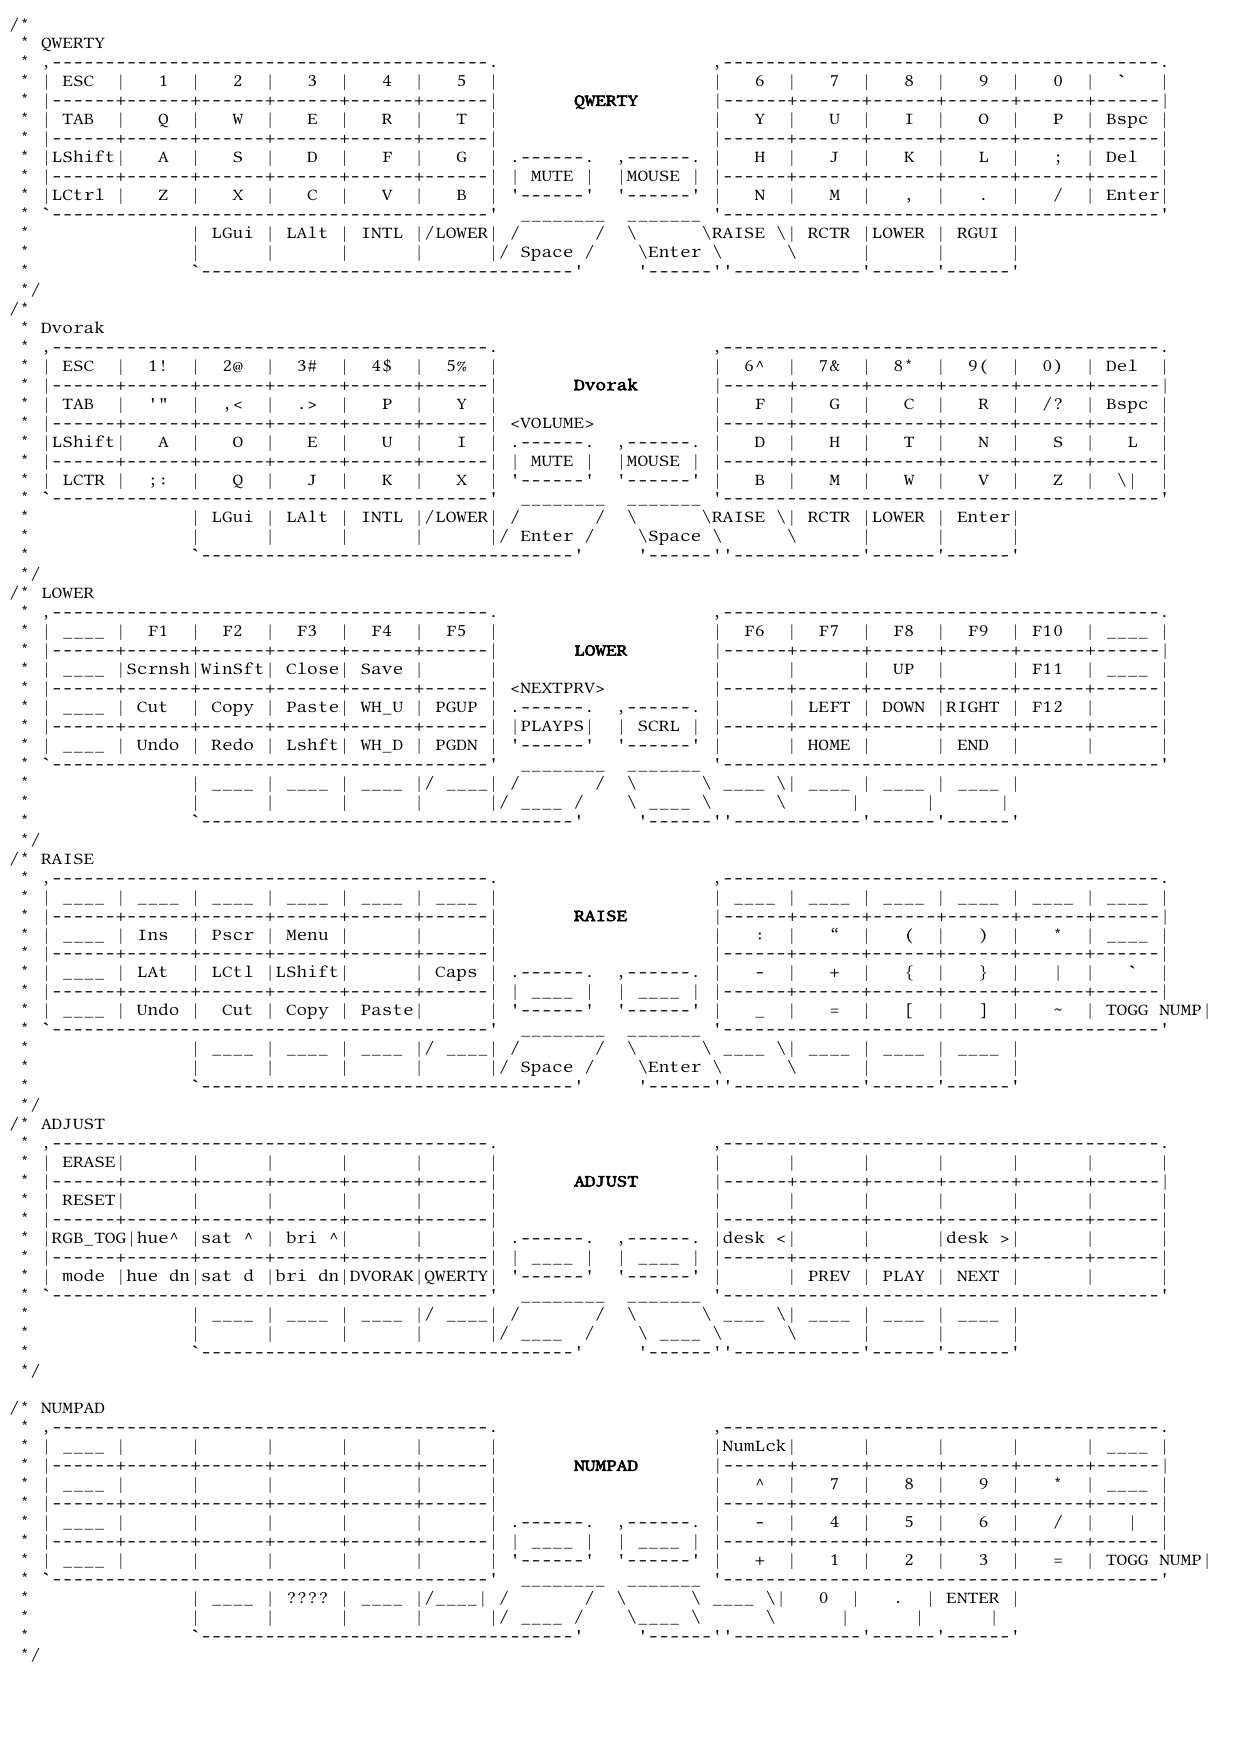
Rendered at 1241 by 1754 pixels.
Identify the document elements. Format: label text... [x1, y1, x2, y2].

text * `-----------------------------------' '------''------------'------'------' [9, 546, 1240, 565]
text */ [9, 1645, 1240, 1664]
text * | LGui | LAlt | INTL |/LOWER| / / \ \RAISE \| RCTR |LOWER | RGUI | [9, 223, 1240, 242]
text /* ADJUST [9, 1114, 1240, 1133]
text /* NUMPAD [9, 1399, 1240, 1418]
text * QWERTY [9, 34, 1240, 53]
text * |------+------+------+------+------+------| <NEXTPRV> |------+------+------+------+------+------| [9, 678, 1240, 697]
text * |------+------+------+------+------+------| | MUTE | |MOUSE | |------+------+------+------+------+------| [9, 167, 1240, 186]
text * |------+------+------+------+------+------| <VOLUME> |------+------+------+------+------+------| [9, 413, 1240, 432]
text * | ____ | LAt | LCtl |LShift| | Caps | .------. ,------. | - | + | { | } | | | ` | [9, 963, 1240, 982]
text * | LCTR | ;: | Q | J | K | X | '------' '------' | B | M | W | V | Z | \| | [9, 470, 1240, 489]
text * |------+------+------+------+------+------| |------+------+------+------+------+------| [9, 1209, 1240, 1228]
text * ,-----------------------------------------. ,-----------------------------------------. [9, 603, 1240, 622]
text * |------+------+------+------+------+------| | MUTE | |MOUSE | |------+------+------+------+------+------| [9, 451, 1240, 470]
text * |------+------+------+------+------+------| |------+------+------+------+------+------| [9, 1494, 1240, 1513]
text * `-----------------------------------------' ________ _______ '-----------------------------------------' [9, 1569, 1240, 1588]
text */ [9, 280, 1240, 299]
text * `-----------------------------------' '------''------------'------'------' [9, 1342, 1240, 1361]
text * | mode |hue dn|sat d |bri dn|DVORAK|QWERTY| '------' '------' | | PREV | PLAY | NEXT | | | [9, 1266, 1240, 1285]
text * |------+------+------+------+------+------| QWERTY |------+------+------+------+------+------| [9, 91, 1240, 110]
text */ [9, 1096, 1240, 1114]
text * | ____ | F1 | F2 | F3 | F4 | F5 | | F6 | F7 | F8 | F9 | F10 | ____ | [9, 622, 1240, 641]
text * | | | | |/ ____ / \ ____ \ \ | | | [9, 1323, 1240, 1342]
text * | | | | |/ ____ / \ ____ \ \ | | | [9, 792, 1240, 811]
text * | ____ | ____ | ____ |/ ____| / / \ \ ____ \| ____ | ____ | ____ | [9, 773, 1240, 792]
text * | ESC | 1 | 2 | 3 | 4 | 5 | | 6 | 7 | 8 | 9 | 0 | ` | [9, 72, 1240, 91]
text */ [9, 1361, 1240, 1380]
text * |------+------+------+------+------+------| |PLAYPS| | SCRL | |------+------+------+------+------+------| [9, 716, 1240, 735]
text * | ESC | 1! | 2@ | 3# | 4$ | 5% | | 6^ | 7& | 8* | 9( | 0) | Del | [9, 356, 1240, 375]
text */ [9, 565, 1240, 584]
text * ,-----------------------------------------. ,-----------------------------------------. [9, 868, 1240, 887]
text * `-----------------------------------------' ________ _______ '-----------------------------------------' [9, 1285, 1240, 1304]
text /* [9, 15, 1240, 34]
text * | ____ | | | | | | |NumLck| | | | | ____ | [9, 1437, 1240, 1456]
text * |------+------+------+------+------+------| RAISE |------+------+------+------+------+------| [9, 906, 1240, 925]
text * | ____ | | | | | | '------' '------' | + | 1 | 2 | 3 | = | TOGG NUMP| [9, 1551, 1240, 1569]
text /* [9, 299, 1240, 318]
text * |------+------+------+------+------+------| ADJUST |------+------+------+------+------+------| [9, 1171, 1240, 1190]
text * Dvorak [9, 318, 1240, 337]
text * | ____ | Undo | Redo | Lshft| WH_D | PGDN | '------' '------' | | HOME | | END | | | [9, 735, 1240, 754]
text * `-----------------------------------------' ________ _______ '-----------------------------------------' [9, 204, 1240, 223]
text * | | | | |/ Space / \Enter \ \ | | | [9, 242, 1240, 261]
text * |------+------+------+------+------+------| | ____ | | ____ | |------+------+------+------+------+------| [9, 1532, 1240, 1551]
text * `-----------------------------------' '------''------------'------'------' [9, 1626, 1240, 1645]
text * `-----------------------------------' '------''------------'------'------' [9, 1077, 1240, 1096]
text * ,-----------------------------------------. ,-----------------------------------------. [9, 337, 1240, 356]
text * |------+------+------+------+------+------| NUMPAD |------+------+------+------+------+------| [9, 1456, 1240, 1475]
text * ,-----------------------------------------. ,-----------------------------------------. [9, 1133, 1240, 1152]
text * `-----------------------------------------' ________ _______ '-----------------------------------------' [9, 489, 1240, 508]
text * |------+------+------+------+------+------| | ____ | | ____ | |------+------+------+------+------+------| [9, 982, 1240, 1001]
text * | LGui | LAlt | INTL |/LOWER| / / \ \RAISE \| RCTR |LOWER | Enter| [9, 508, 1240, 527]
text * |------+------+------+------+------+------| |------+------+------+------+------+------| [9, 944, 1240, 963]
text * | ____ | | | | | | .------. ,------. | - | 4 | 5 | 6 | / | | | [9, 1513, 1240, 1532]
text * | RESET| | | | | | | | | | | | | [9, 1190, 1240, 1209]
text * | ____ | ???? | ____ |/____| / / \ \ ____ \| 0 | . | ENTER | [9, 1588, 1240, 1607]
text * `-----------------------------------------' ________ _______ '-----------------------------------------' [9, 1020, 1240, 1039]
text * `-----------------------------------' '------''------------'------'------' [9, 811, 1240, 830]
text * |LShift| A | O | E | U | I | .------. ,------. | D | H | T | N | S | L | [9, 432, 1240, 451]
text * `-----------------------------------------' ________ _______ '-----------------------------------------' [9, 754, 1240, 773]
text * ,-----------------------------------------. ,-----------------------------------------. [9, 53, 1240, 72]
text /* LOWER [9, 584, 1240, 603]
text * | | | | |/ Space / \Enter \ \ | | | [9, 1058, 1240, 1077]
text * `-----------------------------------' '------''------------'------'------' [9, 261, 1240, 280]
text * |------+------+------+------+------+------| |------+------+------+------+------+------| [9, 129, 1240, 148]
text * |LShift| A | S | D | F | G | .------. ,------. | H | J | K | L | ; | Del | [9, 148, 1240, 167]
text * | ____ |Scrnsh|WinSft| Close| Save | | | | | UP | | F11 | ____ | [9, 659, 1240, 678]
text * |LCtrl | Z | X | C | V | B | '------' '------' | N | M | , | . | / | Enter| [9, 186, 1240, 204]
text * | | | | |/ Enter / \Space \ \ | | | [9, 527, 1240, 546]
text * |RGB_TOG|hue^ |sat ^ | bri ^| | | .------. ,------. |desk <| | |desk >| | | [9, 1228, 1240, 1247]
text * | ____ | Cut | Copy | Paste| WH_U | PGUP | .------. ,------. | | LEFT | DOWN |RIGHT | F12 | | [9, 697, 1240, 716]
text /* RAISE [9, 849, 1240, 868]
text * | ____ | | | | | | | ^ | 7 | 8 | 9 | * | ____ | [9, 1475, 1240, 1494]
text * | TAB | '" | ,< | .> | P | Y | | F | G | C | R | /? | Bspc | [9, 394, 1240, 413]
text * | ____ | Ins | Pscr | Menu | | | | : | “ | ( | ) | * | ____ | [9, 925, 1240, 944]
text * | TAB | Q | W | E | R | T | | Y | U | I | O | P | Bspc | [9, 110, 1240, 129]
text * |------+------+------+------+------+------| LOWER |------+------+------+------+------+------| [9, 641, 1240, 659]
text * |------+------+------+------+------+------| | ____ | | ____ | |------+------+------+------+------+------| [9, 1247, 1240, 1266]
text * ,-----------------------------------------. ,-----------------------------------------. [9, 1418, 1240, 1437]
text * |------+------+------+------+------+------| Dvorak |------+------+------+------+------+------| [9, 375, 1240, 394]
text * | ____ | Undo | Cut | Copy | Paste| | '------' '------' | _ | = | [ | ] | ~ | TOGG NUMP| [9, 1001, 1240, 1020]
text * | ____ | ____ | ____ | ____ | ____ | ____ | | ____ | ____ | ____ | ____ | ____ | ____ | [9, 887, 1240, 906]
text * | ERASE| | | | | | | | | | | | | [9, 1152, 1240, 1171]
text * | ____ | ____ | ____ |/ ____| / / \ \ ____ \| ____ | ____ | ____ | [9, 1304, 1240, 1323]
text * | ____ | ____ | ____ |/ ____| / / \ \ ____ \| ____ | ____ | ____ | [9, 1039, 1240, 1058]
text * | | | | |/ ____ / \____ \ \ | | | [9, 1607, 1240, 1626]
text */ [9, 830, 1240, 849]
